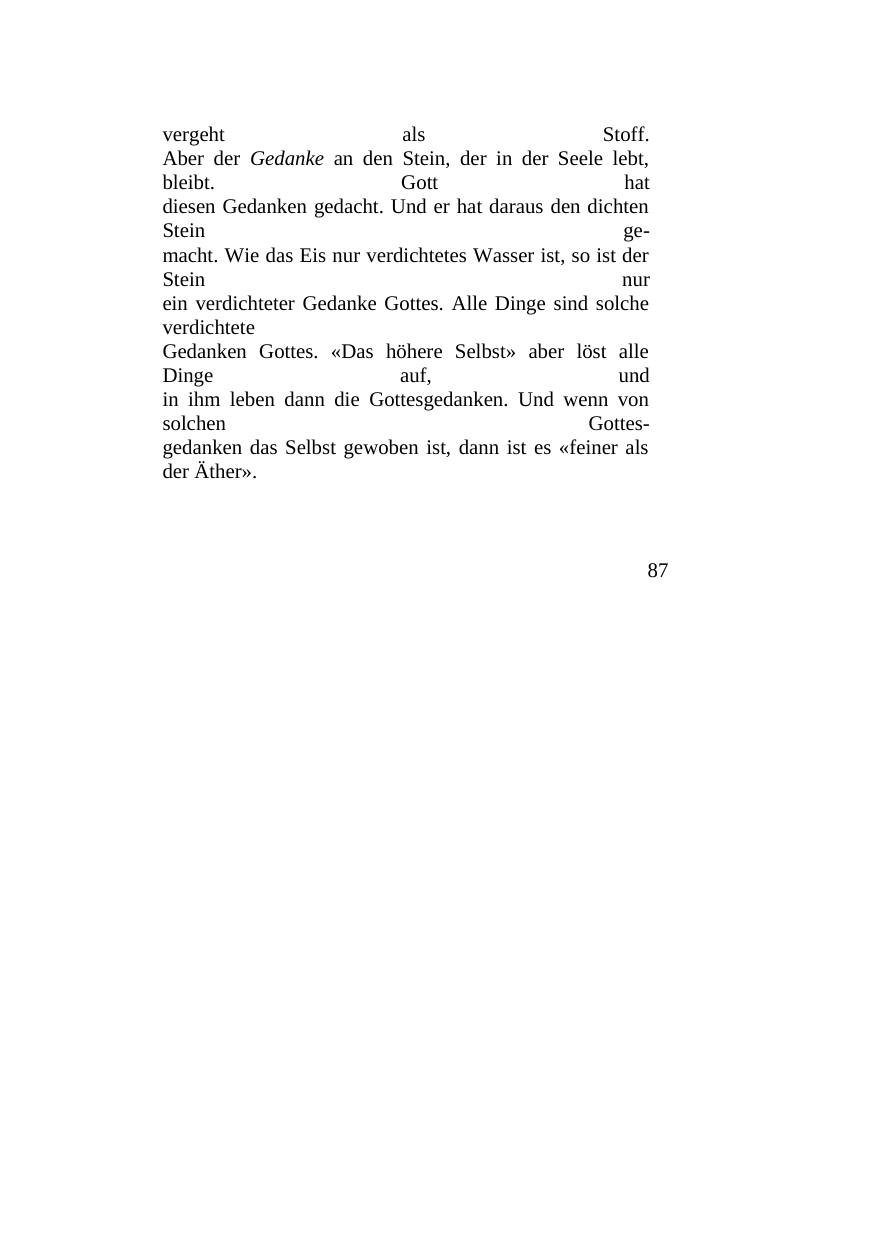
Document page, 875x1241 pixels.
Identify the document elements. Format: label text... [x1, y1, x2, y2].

text 87 [647, 558, 756, 582]
text vergeht als Stoff. Aber der Gedanke an den Stein, der in der Seele lebt, bleibt. Gott hat diesen Gedanken gedacht. Und er hat daraus den dichten Stein ge- macht. Wie das Eis nur verdichtetes Wasser ist, so ist der Stein nur ein verdichteter Gedanke Gottes. Alle Dinge sind solche verdichtete Gedanken Gottes. «Das höhere Selbst» aber löst alle Dinge auf, und in ihm leben dann die Gottesgedanken. Und wenn von solchen Gottes- gedanken das Selbst gewoben ist, dann ist es «feiner als der Äther». [162, 122, 650, 483]
